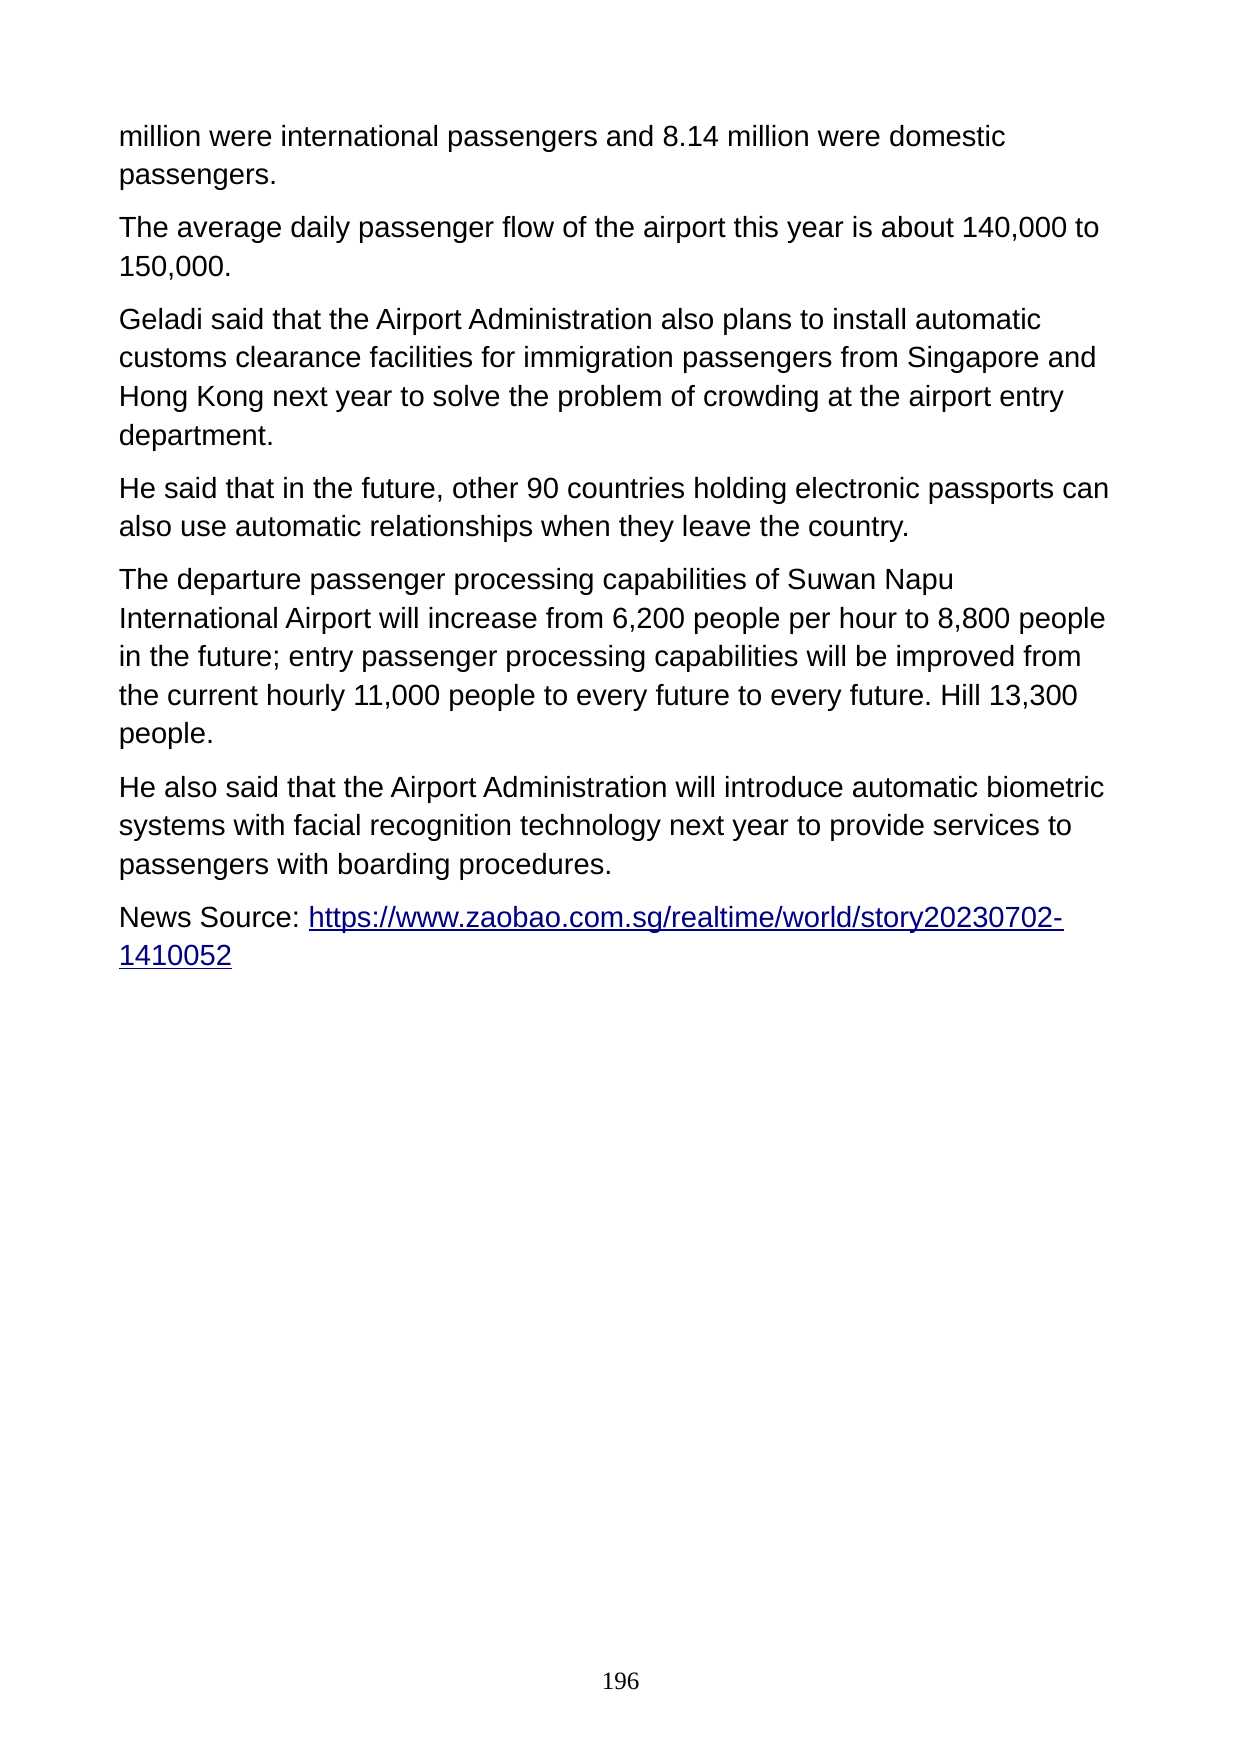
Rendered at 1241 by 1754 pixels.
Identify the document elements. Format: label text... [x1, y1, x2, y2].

text He said that in the future, other 90 countries holding electronic passports can also use automatic relationships when they leave the country. [118, 471, 1122, 543]
text News Source: https://www.zaobao.com.sg/realtime/world/story20230702-1410052 [118, 900, 1122, 972]
text He also said that the Airport Administration will introduce automatic biometric systems with facial recognition technology next year to provide services to passengers with boarding procedures. [118, 769, 1122, 880]
text Geladi said that the Airport Administration also plans to install automatic customs clearance facilities for immigration passengers from Singapore and Hong Kong next year to solve the problem of crowding at the airport entry department. [118, 302, 1122, 451]
text The average daily passenger flow of the airport this year is about 140,000 to 150,000. [118, 210, 1122, 282]
text The departure passenger processing capabilities of Suwan Napu International Airport will increase from 6,200 people per hour to 8,800 people in the future; entry passenger processing capabilities will be improved from the current hourly 11,000 people to every future to every future. Hill 13,300 people. [118, 562, 1122, 750]
text million were international passengers and 8.14 million were domestic passengers. [118, 118, 1122, 191]
